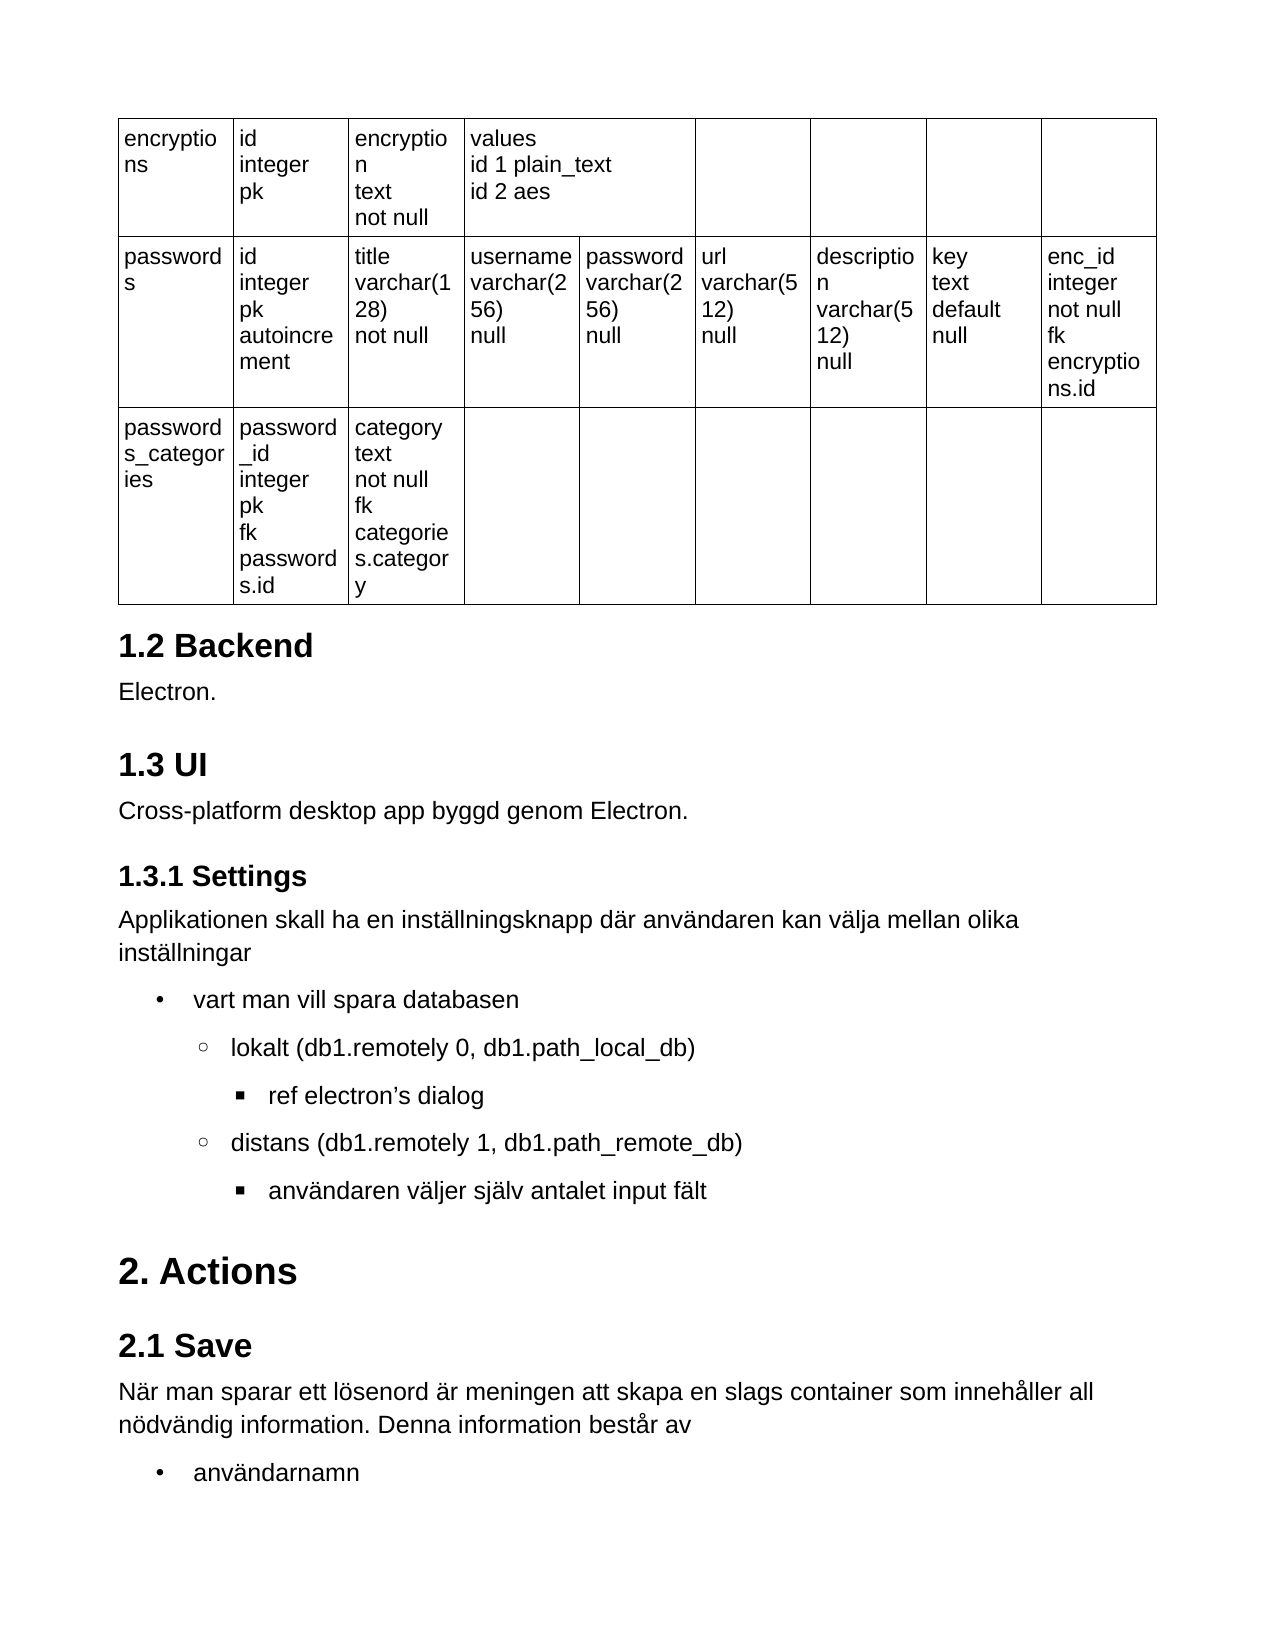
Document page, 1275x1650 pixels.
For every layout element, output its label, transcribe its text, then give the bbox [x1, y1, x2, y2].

table_cell description varchar(512) null [811, 237, 926, 407]
subtitle 2.1 Save [118, 1326, 1157, 1364]
table_cell [811, 119, 926, 236]
subtitle 2. Actions [118, 1249, 1157, 1292]
table_cell password_id integer pk fk passwords.id [234, 408, 348, 604]
table_cell [580, 408, 695, 604]
table_cell password varchar(256) null [580, 237, 695, 407]
table_cell [696, 408, 810, 604]
table_cell passwords_categories [119, 408, 233, 604]
list användarnamn [156, 1458, 1157, 1486]
table_cell passwords [119, 237, 233, 407]
table_cell category text not null fk categories.category [349, 408, 464, 604]
text Electron. [118, 677, 1157, 705]
table_cell [811, 408, 926, 604]
table_cell [927, 119, 1041, 236]
table_cell username varchar(256) null [465, 237, 579, 407]
table_cell title varchar(128) not null [349, 237, 464, 407]
list vart man vill spara databasen [156, 985, 1157, 1014]
table_cell id integer pk [234, 119, 348, 236]
table_cell id integer pk autoincrement [234, 237, 348, 407]
table_cell values id 1 plain_text id 2 aes [465, 119, 695, 236]
table_cell [465, 408, 579, 604]
table_cell key text default null [927, 237, 1041, 407]
list lokalt (db1.remotely 0, db1.path_local_db) [193, 1033, 1157, 1062]
text Applikationen skall ha en inställningsknapp där användaren kan välja mellan olika inställningar [118, 905, 1157, 966]
table_cell [1042, 408, 1156, 604]
subtitle 1.2 Backend [118, 626, 1157, 664]
subtitle 1.3 UI [118, 745, 1157, 784]
table_cell [1042, 119, 1156, 236]
table_cell encryption text not null [349, 119, 464, 236]
text Cross-platform desktop app byggd genom Electron. [118, 796, 1157, 825]
text När man sparar ett lösenord är meningen att skapa en slags container som innehåller all nödvändig information. Denna information består av [118, 1377, 1157, 1439]
table_cell [927, 408, 1041, 604]
table_cell url varchar(512) null [696, 237, 810, 407]
list ref electron’s dialog [231, 1081, 1157, 1109]
list användaren väljer själv antalet input fält [231, 1176, 1157, 1205]
subtitle 1.3.1 Settings [118, 858, 1157, 892]
table_cell [696, 119, 810, 236]
table_cell enc_id integer not null fk encryptions.id [1042, 237, 1156, 407]
list distans (db1.remotely 1, db1.path_remote_db) [193, 1128, 1157, 1157]
table_cell encryptions [119, 119, 233, 236]
